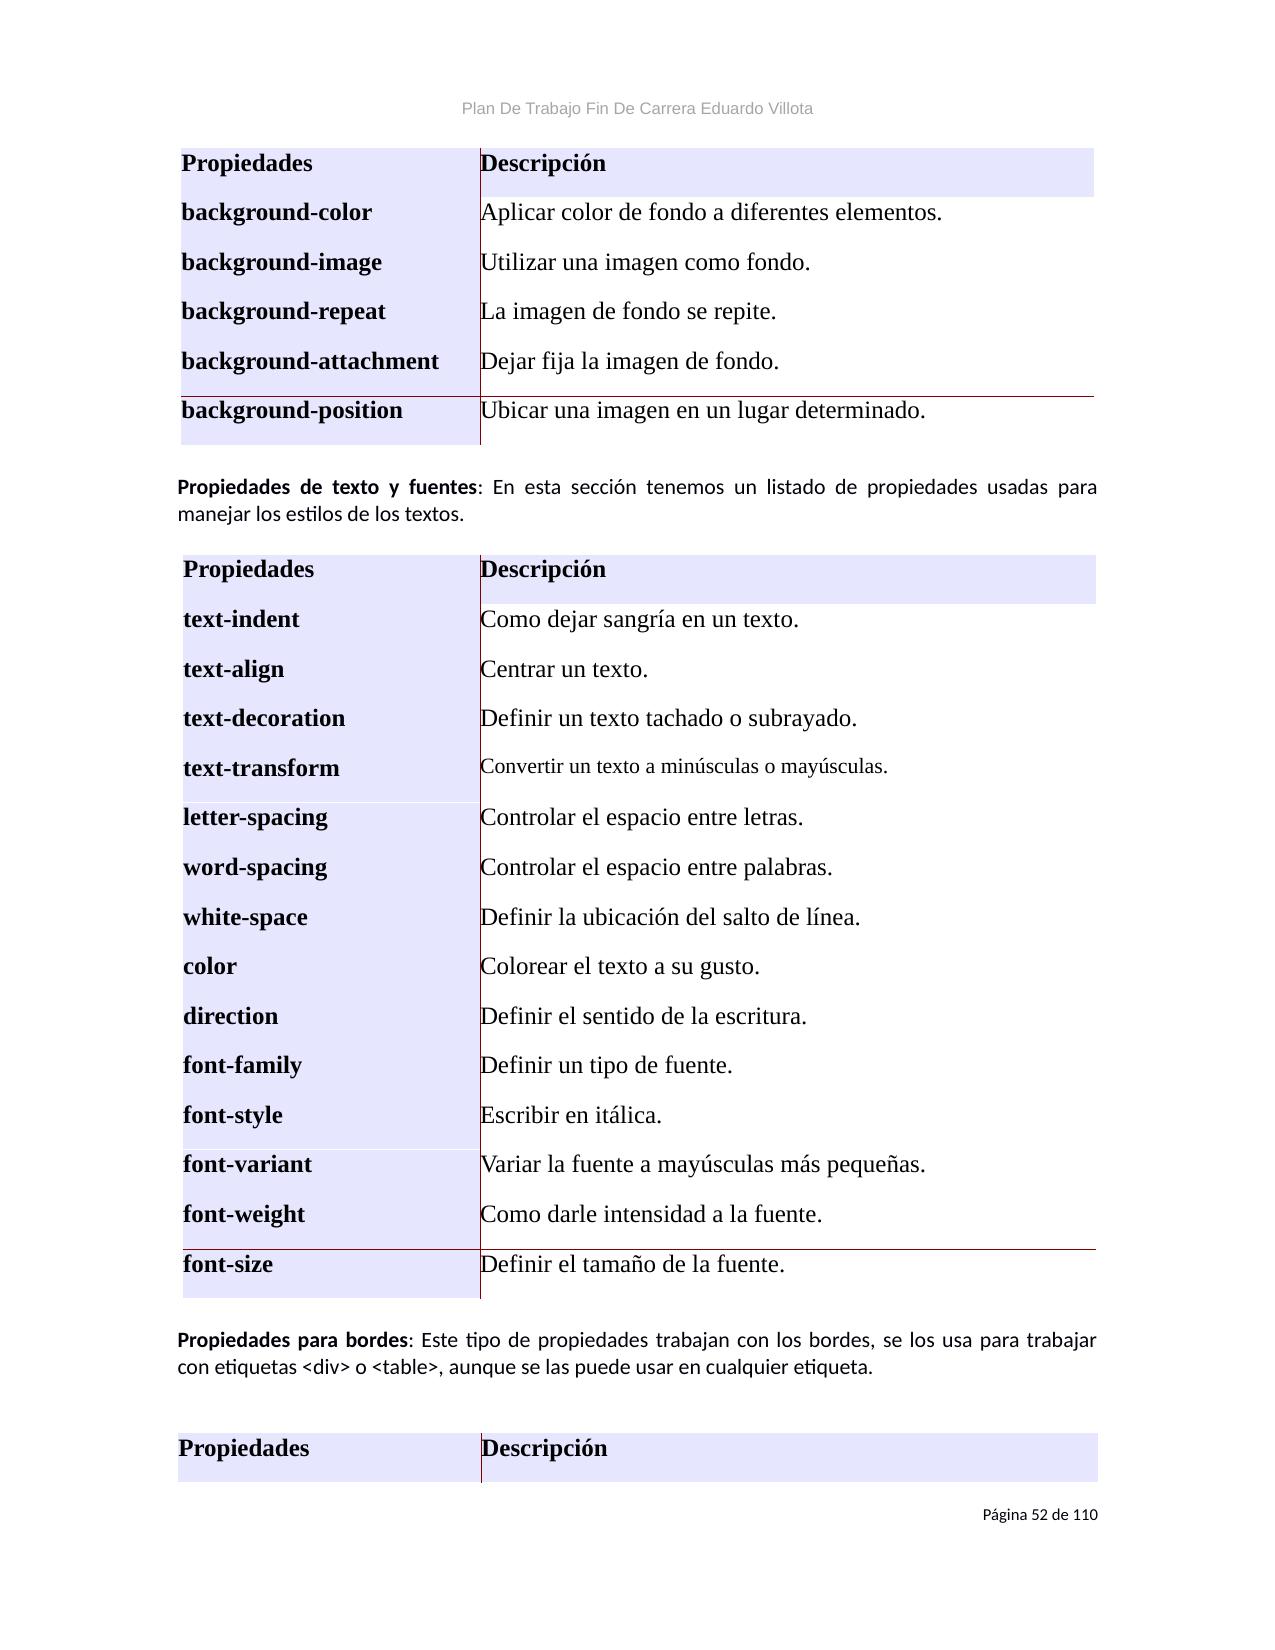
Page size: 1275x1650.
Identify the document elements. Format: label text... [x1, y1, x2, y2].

table_cell background-repeat [181, 296, 480, 346]
table_cell font-variant [183, 1150, 480, 1199]
table_cell text-align [183, 654, 480, 703]
table_cell Escribir en itálica. [481, 1100, 1096, 1149]
table_cell Definir la ubicación del salto de línea. [481, 902, 1096, 951]
table_cell Como darle intensidad a la fuente. [481, 1199, 1096, 1249]
table_cell Definir el tamaño de la fuente. [481, 1250, 1096, 1298]
table_cell font-style [183, 1100, 480, 1149]
table_cell Convertir un texto a minúsculas o mayúsculas. [481, 753, 1096, 802]
table_header Propiedades [181, 148, 480, 197]
table_cell Definir el sentido de la escritura. [481, 1001, 1096, 1050]
table_cell Controlar el espacio entre letras. [481, 803, 1096, 852]
table_cell Definir un tipo de fuente. [481, 1050, 1096, 1100]
table_cell La imagen de fondo se repite. [481, 296, 1094, 346]
table_cell text-decoration [183, 703, 480, 753]
table_header Descripción [482, 1433, 1098, 1482]
table_cell letter-spacing [183, 803, 480, 852]
table_cell text-indent [183, 604, 480, 654]
text Propiedades para bordes: Este tipo de propiedades trabajan con los bordes, se los usa para trabajar con etiquetas <div> o <table>, aunque se las puede usar en cualquier etiqueta. [177, 1326, 1098, 1380]
table_cell Como dejar sangría en un texto. [481, 604, 1096, 654]
table_cell Controlar el espacio entre palabras. [481, 852, 1096, 902]
table_cell Dejar fija la imagen de fondo. [481, 346, 1094, 396]
table_cell white-space [183, 902, 480, 951]
table_cell Utilizar una imagen como fondo. [481, 247, 1094, 296]
table_cell Ubicar una imagen en un lugar determinado. [481, 397, 1094, 445]
table_header Descripción [481, 555, 1096, 604]
table_cell font-weight [183, 1199, 480, 1249]
table_cell font-size [183, 1250, 480, 1298]
table_header Descripción [481, 148, 1094, 197]
table_cell text-transform [183, 753, 480, 802]
table_cell background-color [181, 197, 480, 247]
table_cell Colorear el texto a su gusto. [481, 951, 1096, 1001]
table_cell color [183, 951, 480, 1001]
table_cell background-attachment [181, 346, 480, 396]
table_cell Definir un texto tachado o subrayado. [481, 703, 1096, 753]
table_cell Centrar un texto. [481, 654, 1096, 703]
table_cell Aplicar color de fondo a diferentes elementos. [481, 197, 1094, 247]
table_cell background-image [181, 247, 480, 296]
text Propiedades de texto y fuentes: En esta sección tenemos un listado de propiedades usadas para manejar los estilos de los textos. [177, 473, 1098, 527]
table_header Propiedades [183, 555, 480, 604]
table_cell background-position [181, 397, 480, 445]
table_cell Variar la fuente a mayúsculas más pequeñas. [481, 1150, 1096, 1199]
table_cell word-spacing [183, 852, 480, 902]
table_header Propiedades [178, 1433, 481, 1482]
table_cell font-family [183, 1050, 480, 1100]
table_cell direction [183, 1001, 480, 1050]
